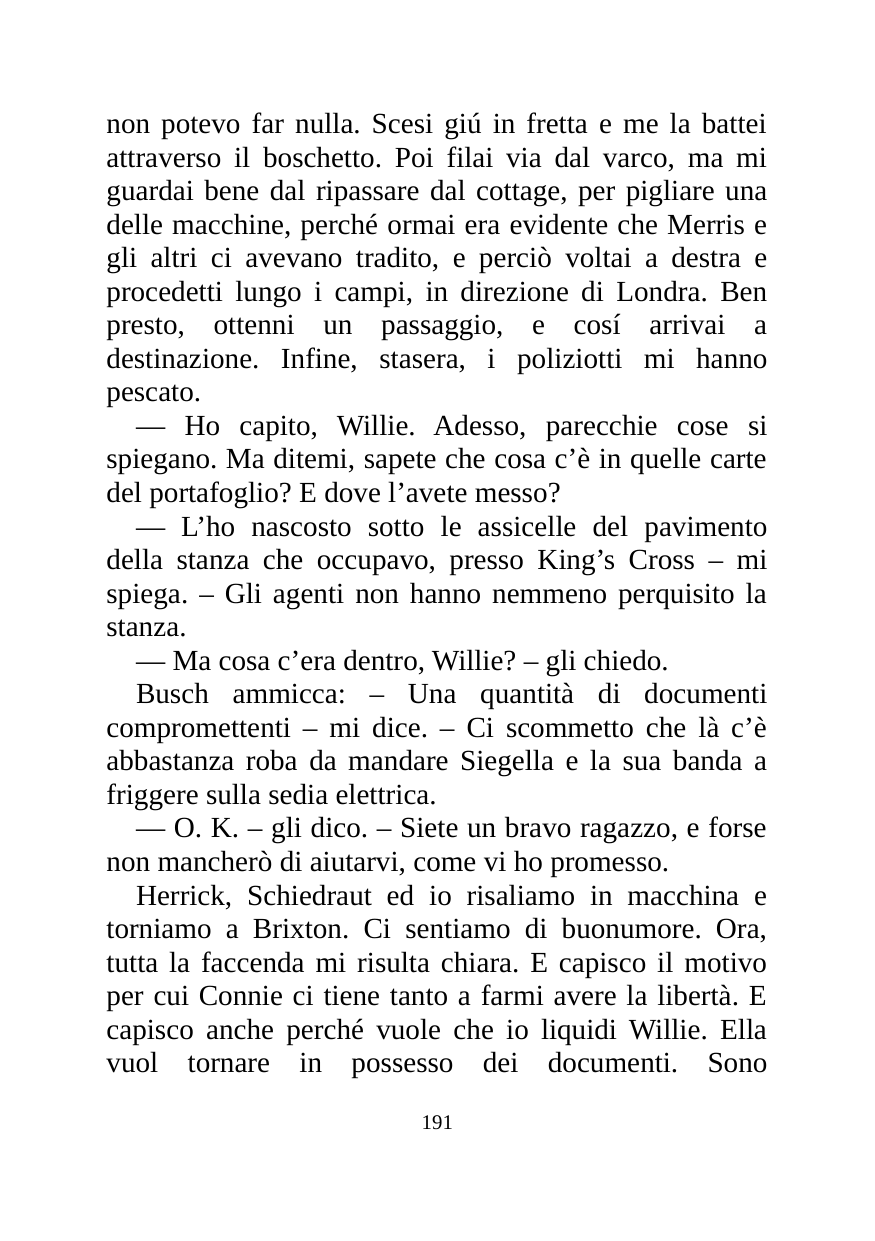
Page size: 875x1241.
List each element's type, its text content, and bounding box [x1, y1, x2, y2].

text Herrick, Schiedraut ed io risaliamo in macchina e torniamo a Brixton. Ci sentiamo di buonumore. Ora, tutta la faccenda mi risulta chiara. E capisco il motivo per cui Connie ci tiene tanto a farmi avere la libertà. E capisco anche perché vuole che io liquidi Willie. Ella vuol tornare in possesso dei documenti. Sono [106, 878, 768, 1079]
text — Ma cosa c’era dentro, Willie? – gli chiedo. [106, 643, 768, 676]
text — O. K. – gli dico. – Siete un bravo ragazzo, e forse non mancherò di aiutarvi, come vi ho promesso. [106, 811, 768, 878]
text — Ho capito, Willie. Adesso, parecchie cose si spiegano. Ma ditemi, sapete che cosa c’è in quelle carte del portafoglio? E dove l’avete messo? [106, 408, 768, 509]
text — L’ho nascosto sotto le assicelle del pavimento della stanza che occupavo, presso King’s Cross – mi spiega. – Gli agenti non hanno nemmeno perquisito la stanza. [106, 509, 768, 643]
text non potevo far nulla. Scesi giú in fretta e me la battei attraverso il boschetto. Poi filai via dal varco, ma mi guardai bene dal ripassare dal cottage, per pigliare una delle macchine, perché ormai era evidente che Merris e gli altri ci avevano tradito, e perciò voltai a destra e procedetti lungo i campi, in direzione di Londra. Ben presto, ottenni un passaggio, e cosí arrivai a destinazione. Infine, stasera, i poliziotti mi hanno pescato. [106, 106, 768, 408]
text Busch ammicca: – Una quantità di documenti compromettenti – mi dice. – Ci scommetto che là c’è abbastanza roba da mandare Siegella e la sua banda a friggere sulla sedia elettrica. [106, 676, 768, 811]
